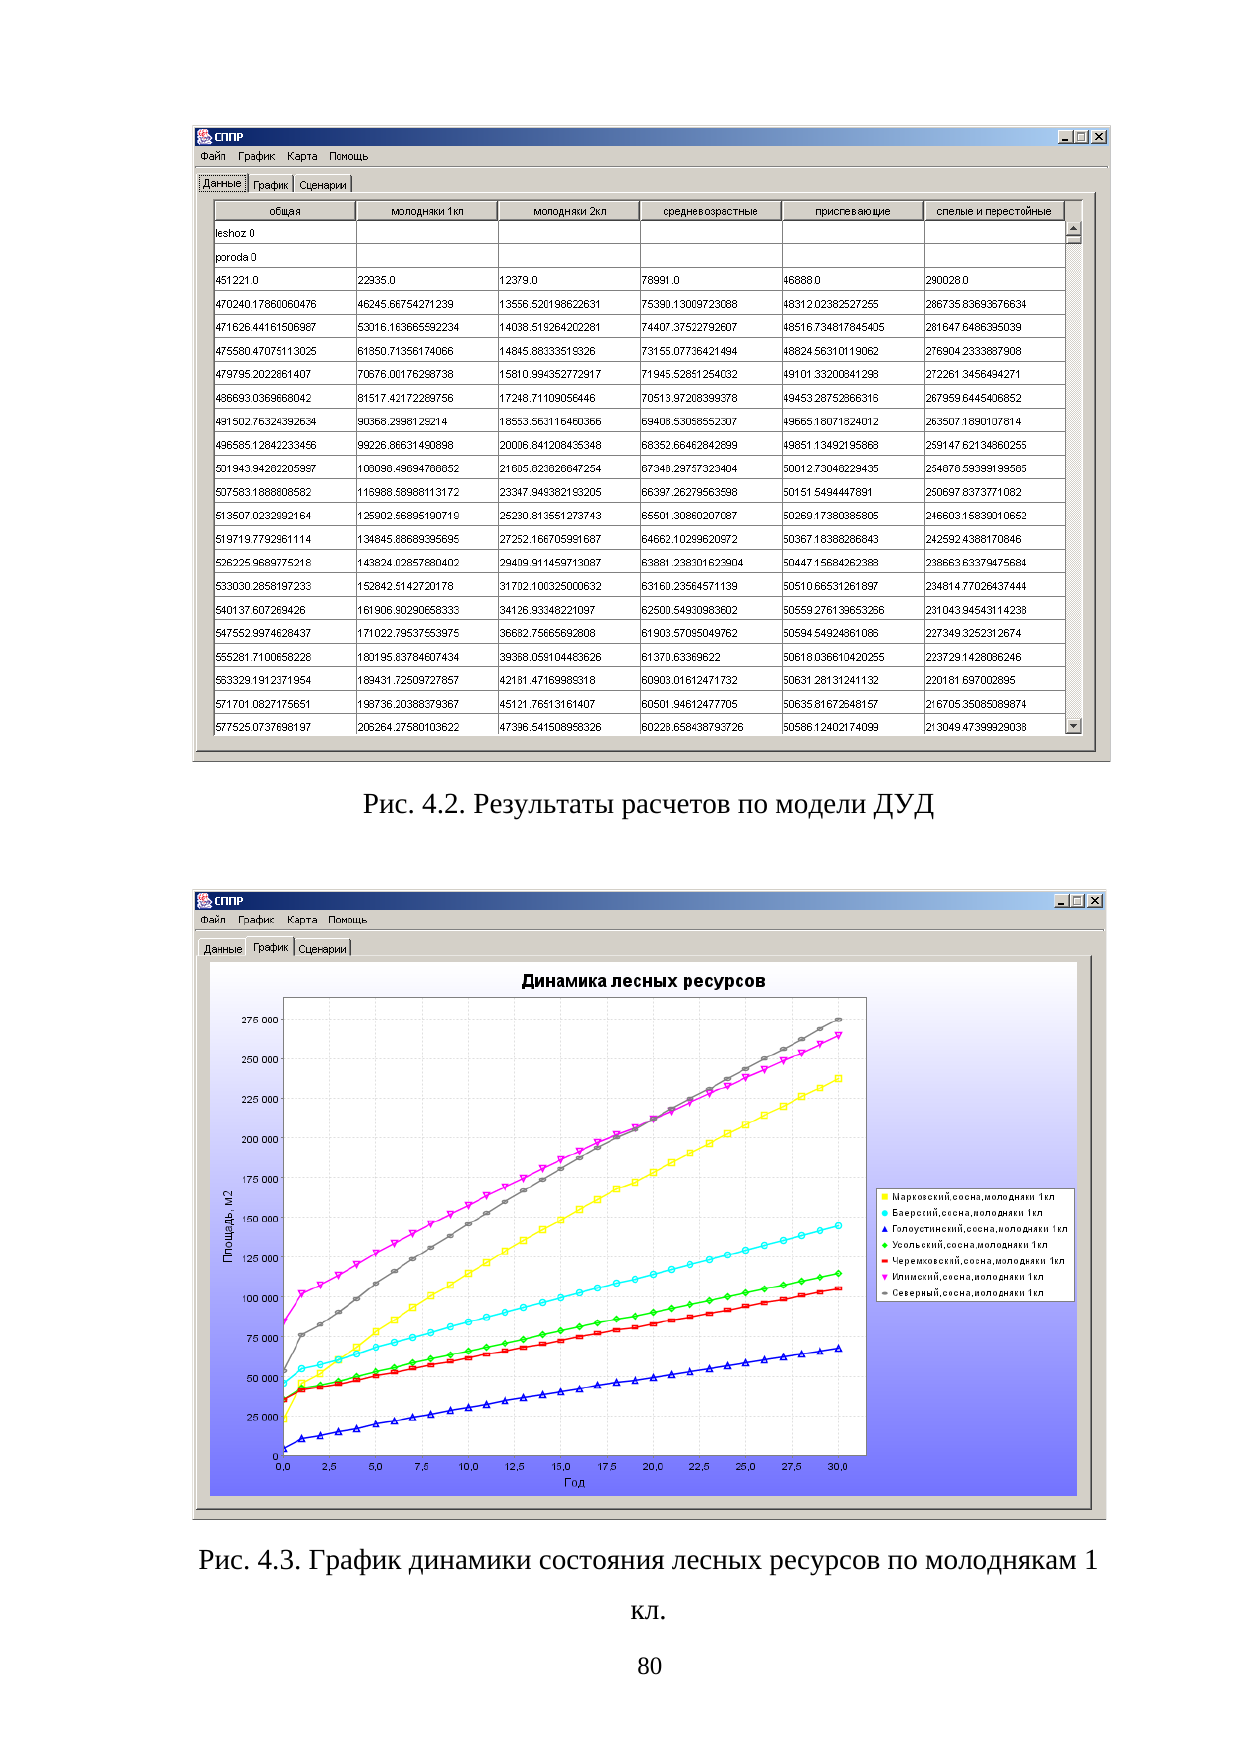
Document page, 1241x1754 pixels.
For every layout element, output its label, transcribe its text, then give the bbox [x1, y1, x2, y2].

text Рис. 4.2. Результаты расчетов по модели ДУД [177, 786, 1120, 819]
text Рис. 4.3. График динамики состояния лесных ресурсов по молоднякам 1 кл. [177, 1542, 1120, 1626]
picture [192, 889, 1107, 1520]
picture [192, 125, 1111, 762]
